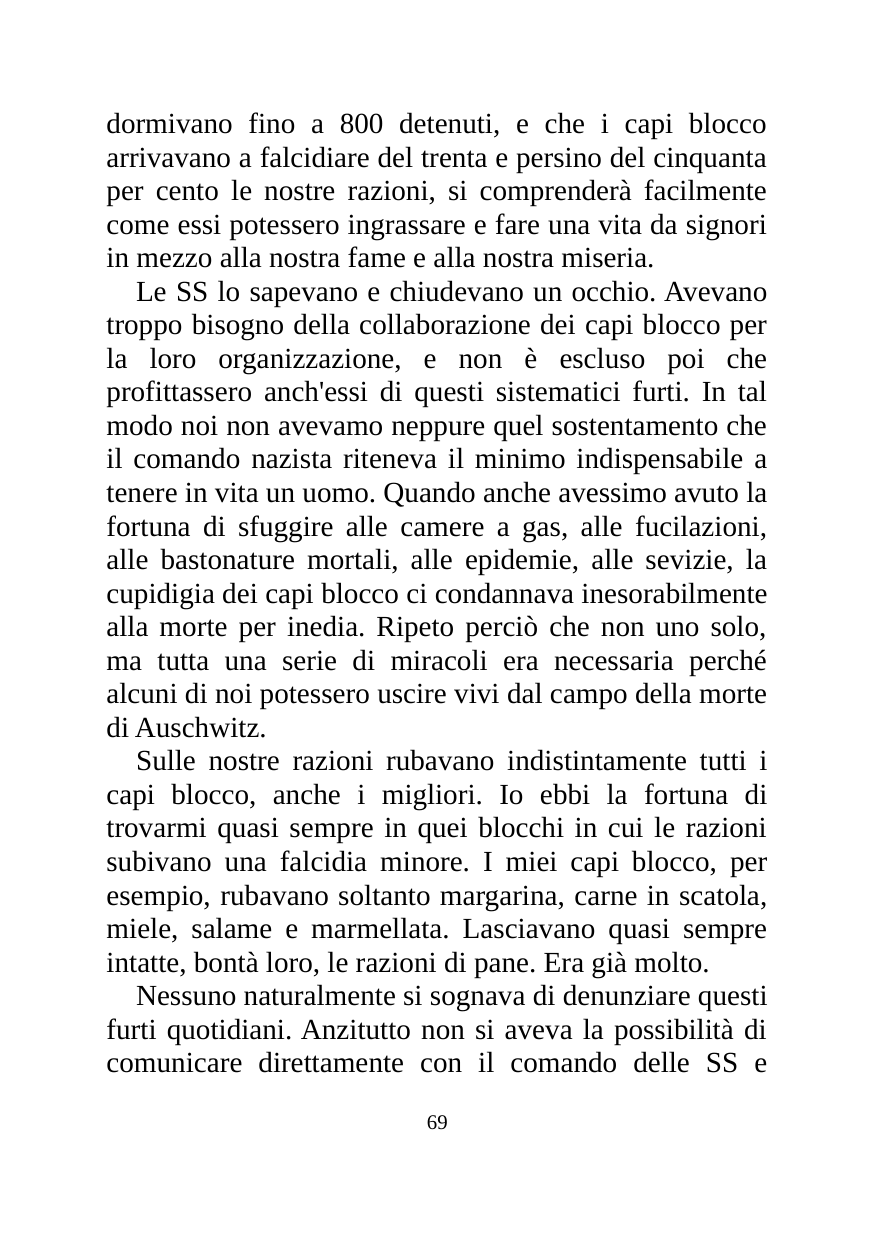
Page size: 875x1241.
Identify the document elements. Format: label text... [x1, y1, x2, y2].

text Sulle nostre razioni rubavano indistintamente tutti i capi blocco, anche i migliori. Io ebbi la fortuna di trovarmi quasi sempre in quei blocchi in cui le razioni subivano una falcidia minore. I miei capi blocco, per esempio, rubavano soltanto margarina, carne in scatola, miele, salame e marmellata. Lasciavano quasi sempre intatte, bontà loro, le razioni di pane. Era già molto. [106, 743, 768, 978]
text dormivano fino a 800 detenuti, e che i capi blocco arrivavano a falcidiare del trenta e persino del cinquanta per cento le nostre razioni, si comprenderà facilmente come essi potessero ingrassare e fare una vita da signori in mezzo alla nostra fame e alla nostra miseria. [106, 106, 768, 274]
text Nessuno naturalmente si sognava di denunziare questi furti quotidiani. Anzitutto non si aveva la possibilità di comunicare direttamente con il comando delle SS e [106, 978, 768, 1079]
text Le SS lo sapevano e chiudevano un occhio. Avevano troppo bisogno della collaborazione dei capi blocco per la loro organizzazione, e non è escluso poi che profittassero anch'essi di questi sistematici furti. In tal modo noi non avevamo neppure quel sostentamento che il comando nazista riteneva il minimo indispensabile a tenere in vita un uomo. Quando anche avessimo avuto la fortuna di sfuggire alle camere a gas, alle fucilazioni, alle bastonature mortali, alle epidemie, alle sevizie, la cupidigia dei capi blocco ci condannava inesorabilmente alla morte per inedia. Ripeto perciò che non uno solo, ma tutta una serie di miracoli era necessaria perché alcuni di noi potessero uscire vivi dal campo della morte di Auschwitz. [106, 274, 768, 743]
